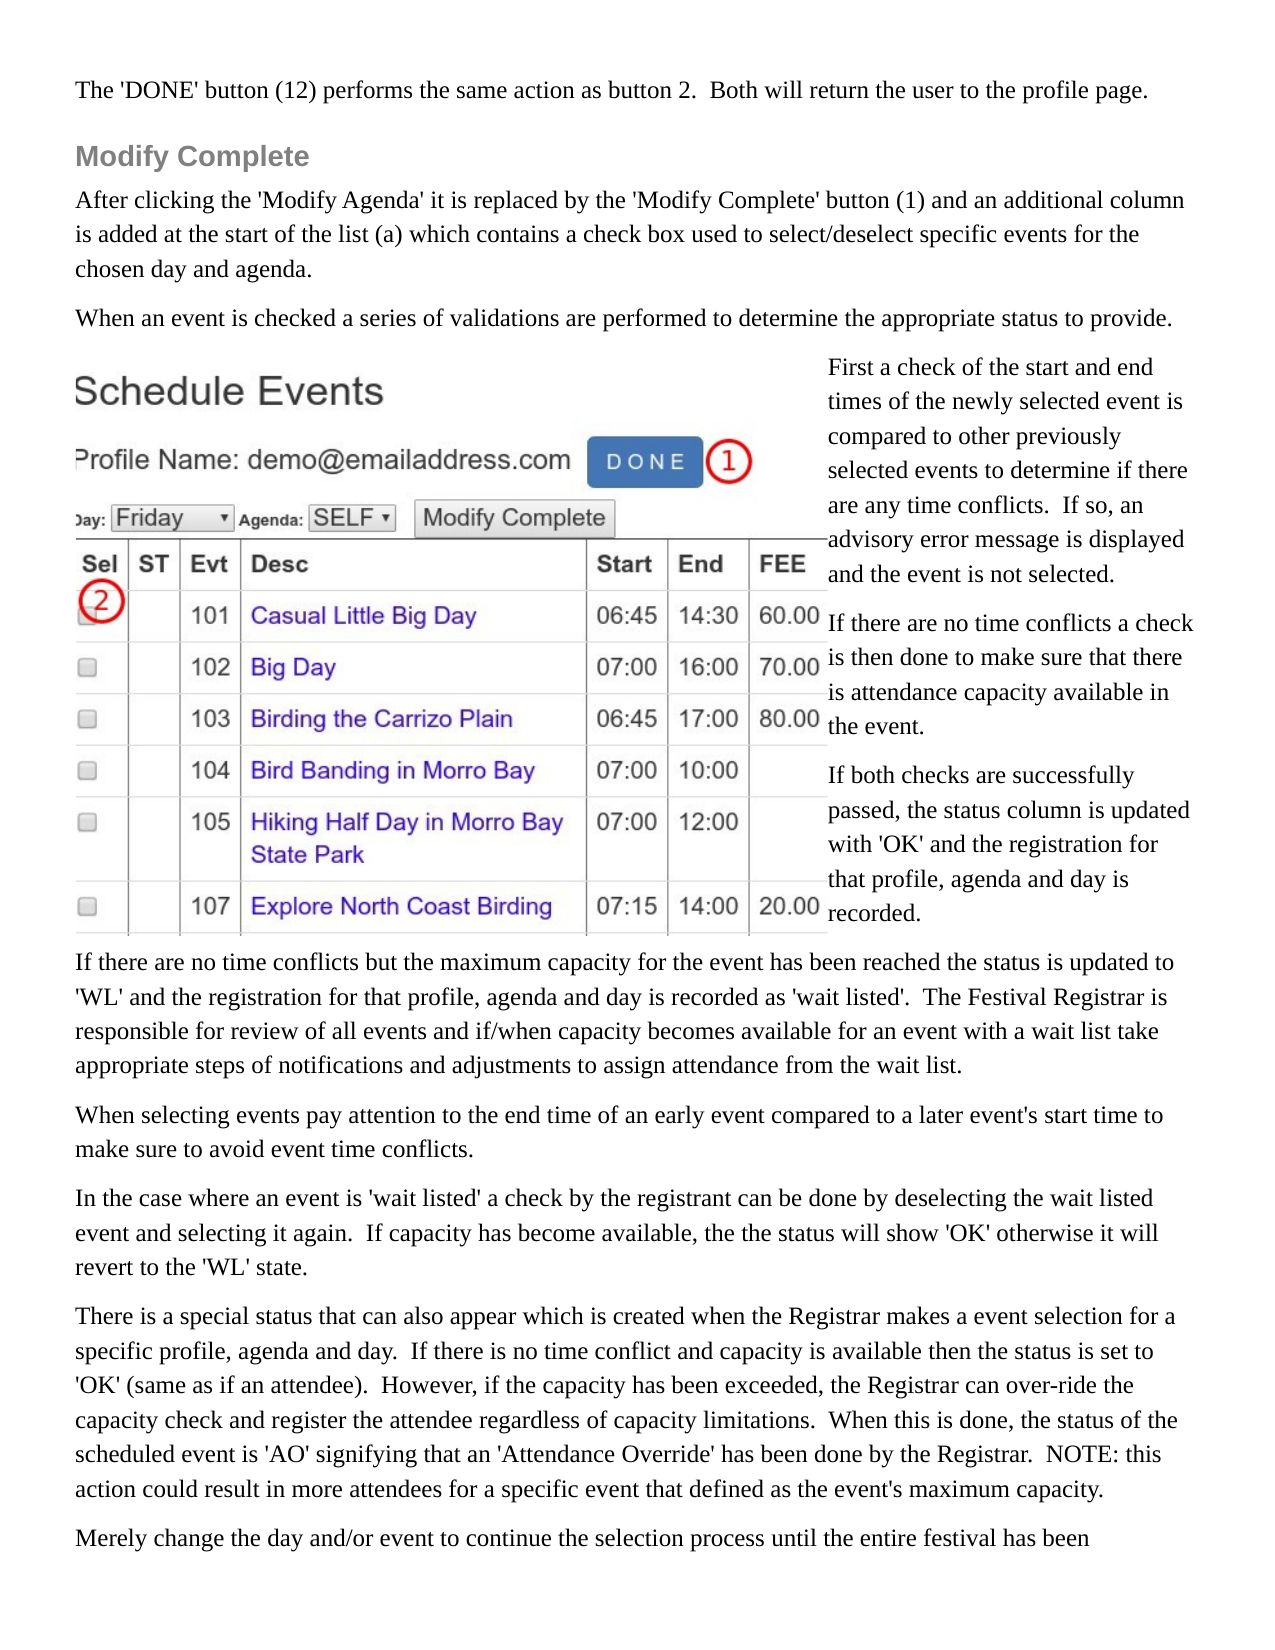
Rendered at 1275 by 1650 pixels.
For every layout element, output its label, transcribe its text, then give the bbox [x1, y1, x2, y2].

text There is a special status that can also appear which is created when the Registrar makes a event selection for a specific profile, agenda and day. If there is no time conflict and capacity is available then the status is set to 'OK' (same as if an attendee). However, if the capacity has been exceeded, the Registrar can over-ride the capacity check and register the attendee regardless of capacity limitations. When this is done, the status of the scheduled event is 'AO' signifying that an 'Attendance Override' has been done by the Registrar. NOTE: this action could result in more attendees for a specific event that defined as the event's maximum capacity. [75, 1301, 1200, 1502]
text When an event is checked a series of validations are performed to determine the appropriate status to provide. [75, 303, 1200, 331]
text When selecting events pay attention to the end time of an early event compared to a later event's start time to make sure to avoid event time conflicts. [75, 1100, 1200, 1163]
text If both checks are successfully passed, the status column is updated with 'OK' and the registration for that profile, agenda and day is recorded. [828, 760, 1200, 927]
text After clicking the 'Modify Agenda' it is replaced by the 'Modify Complete' button (1) and an additional column is added at the start of the list (a) which contains a check box used to select/deselect specific events for the chosen day and agenda. [75, 185, 1200, 282]
text The 'DONE' button (12) performs the same action as button 2. Both will return the user to the profile page. [75, 75, 1200, 104]
text If there are no time conflicts but the maximum capacity for the event has been reached the status is updated to 'WL' and the registration for that profile, agenda and day is recorded as 'wait listed'. The Festival Registrar is responsible for review of all events and if/when capacity becomes available for an event with a wait list take appropriate steps of notifications and adjustments to assign attendance from the wait list. [75, 947, 1200, 1079]
text If there are no time conflicts a check is then done to make sure that there is attendance capacity available in the event. [828, 608, 1200, 740]
subtitle Modify Complete [75, 139, 1200, 172]
text First a check of the start and end times of the newly selected event is compared to other previously selected events to determine if there are any time conflicts. If so, an advisory error message is displayed and the event is not selected. [75, 352, 1200, 587]
picture [75, 361, 828, 936]
text In the case where an event is 'wait listed' a check by the registrant can be done by deselecting the wait listed event and selecting it again. If capacity has become available, the the status will show 'OK' otherwise it will revert to the 'WL' state. [75, 1183, 1200, 1281]
text Merely change the day and/or event to continue the selection process until the entire festival has been [75, 1523, 1200, 1551]
